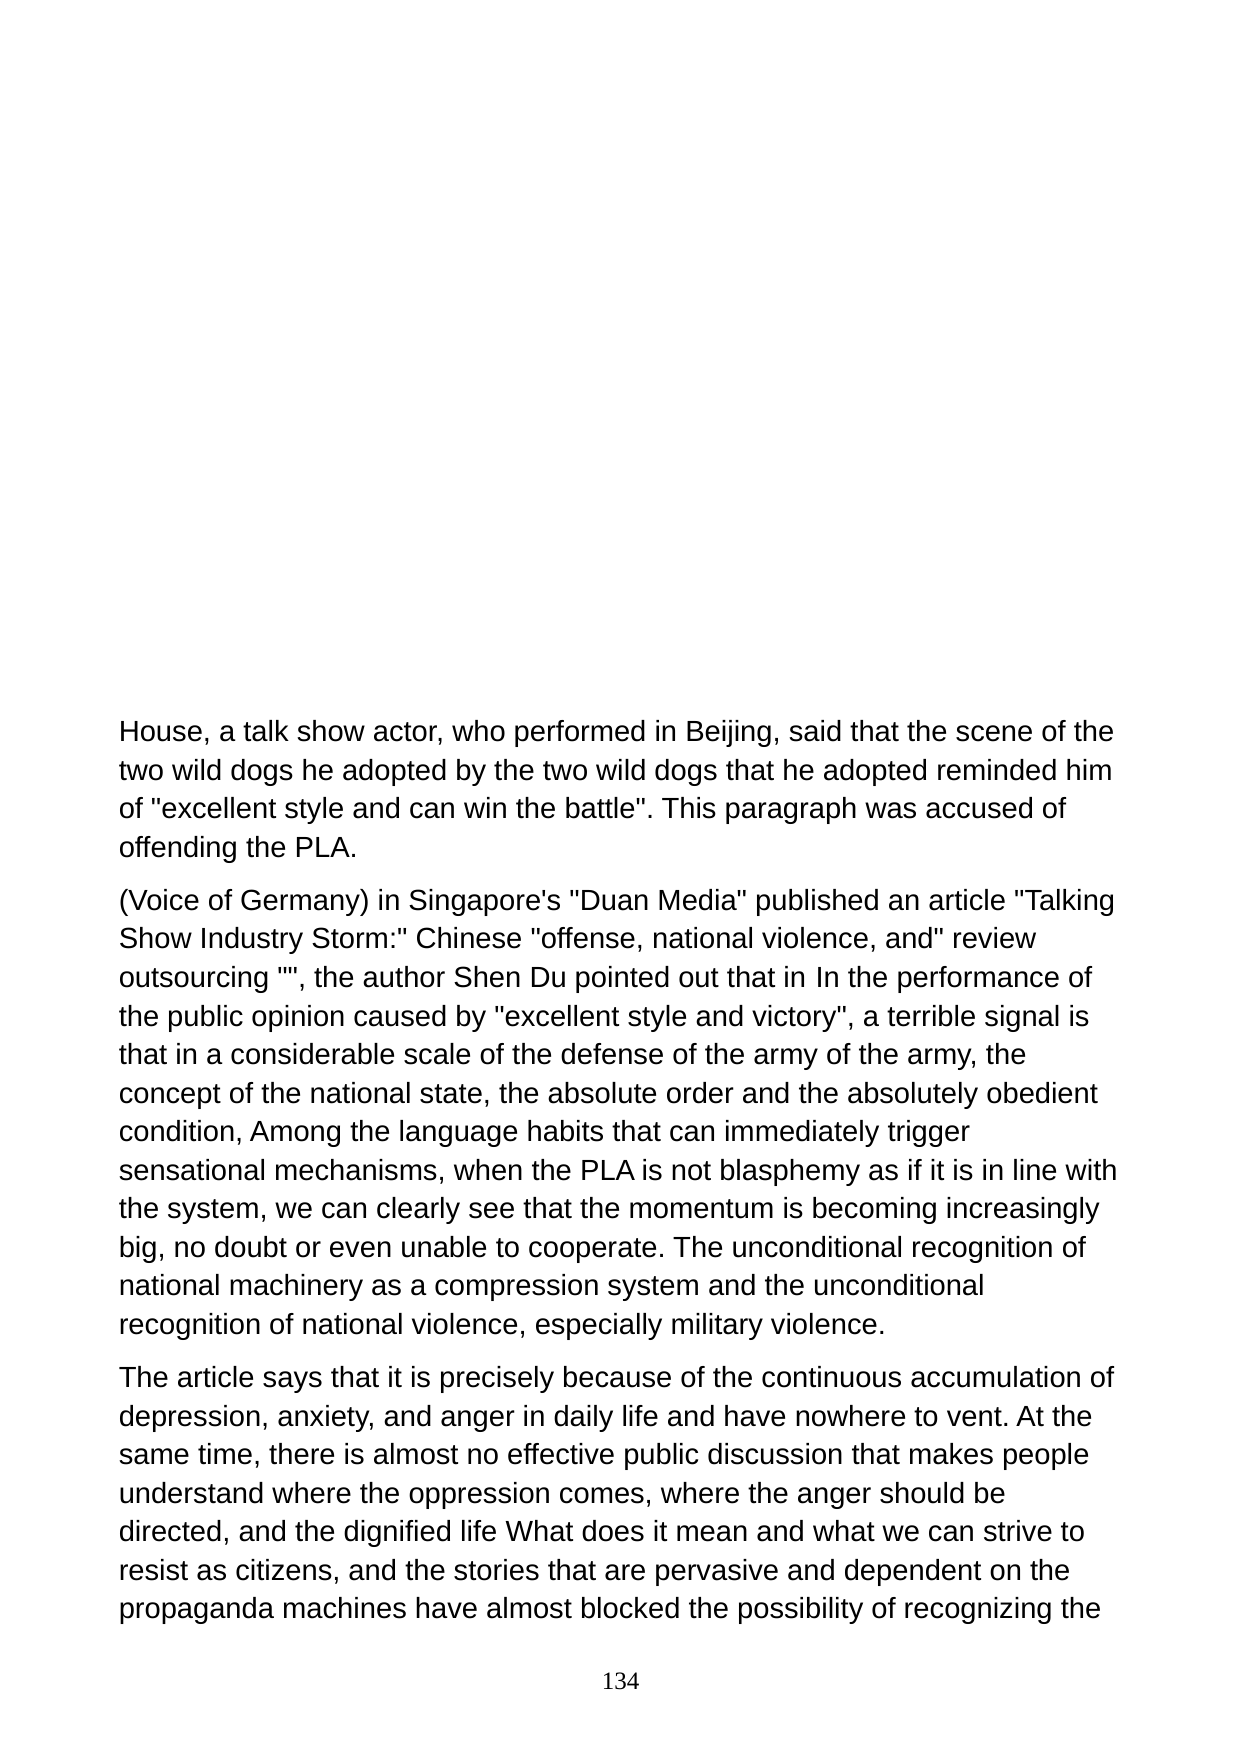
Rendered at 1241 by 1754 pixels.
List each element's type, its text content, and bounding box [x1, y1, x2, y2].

text House, a talk show actor, who performed in Beijing, said that the scene of the two wild dogs he adopted by the two wild dogs that he adopted reminded him of "excellent style and can win the battle". This paragraph was accused of offending the PLA. [118, 118, 1122, 863]
text The article says that it is precisely because of the continuous accumulation of depression, anxiety, and anger in daily life and have nowhere to vent. At the same time, there is almost no effective public discussion that makes people understand where the oppression comes, where the anger should be directed, and the dignified life What does it mean and what we can strive to resist as citizens, and the stories that are pervasive and dependent on the propaganda machines have almost blocked the possibility of recognizing the [118, 1360, 1122, 1625]
text (Voice of Germany) in Singapore's "Duan Media" published an article "Talking Show Industry Storm:" Chinese "offense, national violence, and" review outsourcing "", the author Shen Du pointed out that in In the performance of the public opinion caused by "excellent style and victory", a terrible signal is that in a considerable scale of the defense of the army of the army, the concept of the national state, the absolute order and the absolutely obedient condition, Among the language habits that can immediately trigger sensational mechanisms, when the PLA is not blasphemy as if it is in line with the system, we can clearly see that the momentum is becoming increasingly big, no doubt or even unable to cooperate. The unconditional recognition of national machinery as a compression system and the unconditional recognition of national violence, especially military violence. [118, 883, 1122, 1340]
